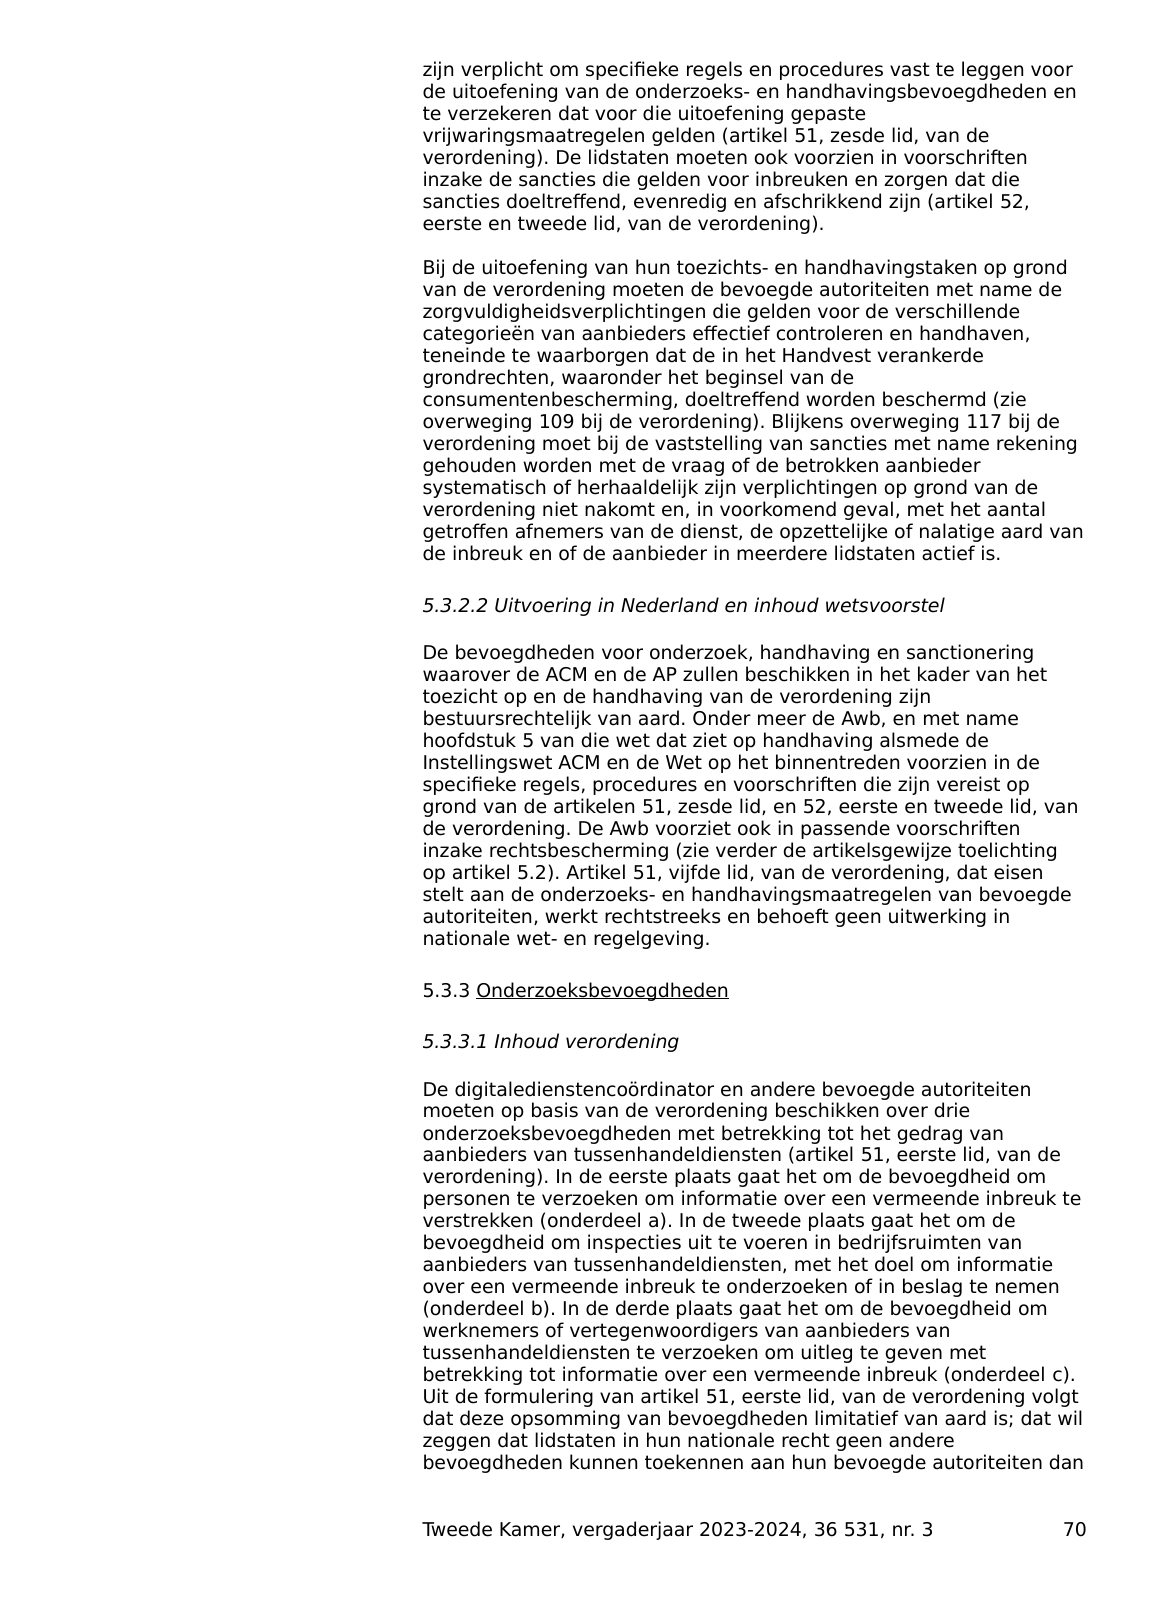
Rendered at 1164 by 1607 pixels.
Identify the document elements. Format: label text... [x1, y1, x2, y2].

subtitle 5.3.3.1 Inhoud verordening [422, 1031, 1087, 1053]
subtitle 5.3.2.2 Uitvoering in Nederland en inhoud wetsvoorstel [422, 595, 1087, 617]
text De bevoegdheden voor onderzoek, handhaving en sanctionering waarover de ACM en de AP zullen beschikken in het kader van het toezicht op en de handhaving van de verordening zijn bestuursrechtelijk van aard. Onder meer de Awb, en met name hoofdstuk 5 van die wet dat ziet op handhaving alsmede de Instellingswet ACM en de Wet op het binnentreden voorzien in de specifieke regels, procedures en voorschriften die zijn vereist op grond van de artikelen 51, zesde lid, en 52, eerste en tweede lid, van de verordening. De Awb voorziet ook in passende voorschriften inzake rechtsbescherming (zie verder de artikelsgewijze toelichting op artikel 5.2). Artikel 51, vijfde lid, van de verordening, dat eisen stelt aan de onderzoeks- en handhavingsmaatregelen van bevoegde autoriteiten, werkt rechtstreeks en behoeft geen uitwerking in nationale wet- en regelgeving. [422, 642, 1087, 949]
text Bij de uitoefening van hun toezichts- en handhavingstaken op grond van de verordening moeten de bevoegde autoriteiten met name de zorgvuldigheidsverplichtingen die gelden voor de verschillende categorieën van aanbieders effectief controleren en handhaven, teneinde te waarborgen dat de in het Handvest verankerde grondrechten, waaronder het beginsel van de consumentenbescherming, doeltreffend worden beschermd (zie overweging 109 bij de verordening). Blijkens overweging 117 bij de verordening moet bij de vaststelling van sancties met name rekening gehouden worden met de vraag of de betrokken aanbieder systematisch of herhaaldelijk zijn verplichtingen op grond van de verordening niet nakomt en, in voorkomend geval, met het aantal getroffen afnemers van de dienst, de opzettelijke of nalatige aard van de inbreuk en of de aanbieder in meerdere lidstaten actief is. [422, 257, 1087, 565]
text zijn verplicht om specifieke regels en procedures vast te leggen voor de uitoefening van de onderzoeks- en handhavingsbevoegdheden en te verzekeren dat voor die uitoefening gepaste vrijwaringsmaatregelen gelden (artikel 51, zesde lid, van de verordening). De lidstaten moeten ook voorzien in voorschriften inzake de sancties die gelden voor inbreuken en zorgen dat die sancties doeltreffend, evenredig en afschrikkend zijn (artikel 52, eerste en tweede lid, van de verordening). [422, 59, 1087, 235]
subtitle 5.3.3 Onderzoeksbevoegdheden [422, 979, 1087, 1001]
text De digitaledienstencoördinator en andere bevoegde autoriteiten moeten op basis van de verordening beschikken over drie onderzoeksbevoegdheden met betrekking tot het gedrag van aanbieders van tussenhandeldiensten (artikel 51, eerste lid, van de verordening). In de eerste plaats gaat het om de bevoegdheid om personen te verzoeken om informatie over een vermeende inbreuk te verstrekken (onderdeel a). In de tweede plaats gaat het om de bevoegdheid om inspecties uit te voeren in bedrijfsruimten van aanbieders van tussenhandeldiensten, met het doel om informatie over een vermeende inbreuk te onderzoeken of in beslag te nemen (onderdeel b). In de derde plaats gaat het om de bevoegdheid om werknemers of vertegenwoordigers van aanbieders van tussenhandeldiensten te verzoeken om uitleg te geven met betrekking tot informatie over een vermeende inbreuk (onderdeel c). Uit de formulering van artikel 51, eerste lid, van de verordening volgt dat deze opsomming van bevoegdheden limitatief van aard is; dat wil zeggen dat lidstaten in hun nationale recht geen andere bevoegdheden kunnen toekennen aan hun bevoegde autoriteiten dan [422, 1078, 1087, 1474]
